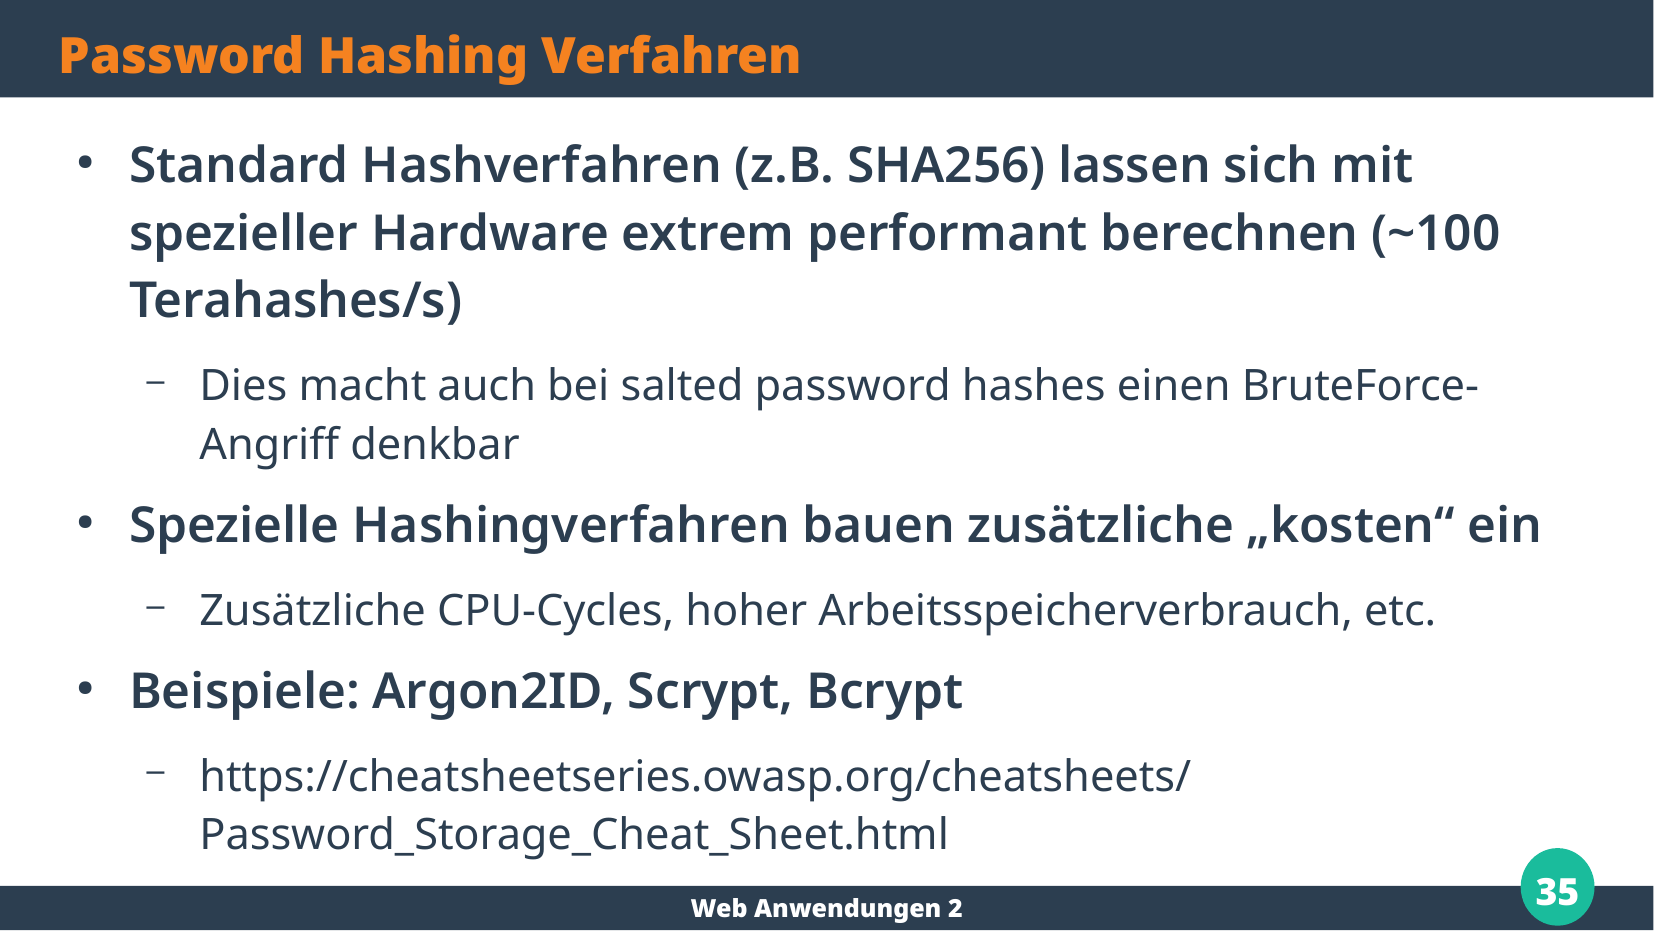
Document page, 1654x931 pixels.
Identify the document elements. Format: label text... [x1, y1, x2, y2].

list Standard Hashverfahren (z.B. SHA256) lassen sich mit spezieller Hardware extrem performant berechnen (~100 Terahashes/s) Dies macht auch bei salted password hashes einen BruteForce-Angriff denkbar Spezielle Hashingverfahren bauen zusätzliche „kosten“ ein Zusätzliche CPU-Cycles, hoher Arbeitsspeicherverbrauch, etc. Beispiele: Argon2ID, Scrypt, Bcrypt https://cheatsheetseries.owasp.org/cheatsheets/Password_Storage_Cheat_Sheet.html [59, 129, 1595, 864]
title Password Hashing Verfahren [59, 8, 1595, 89]
